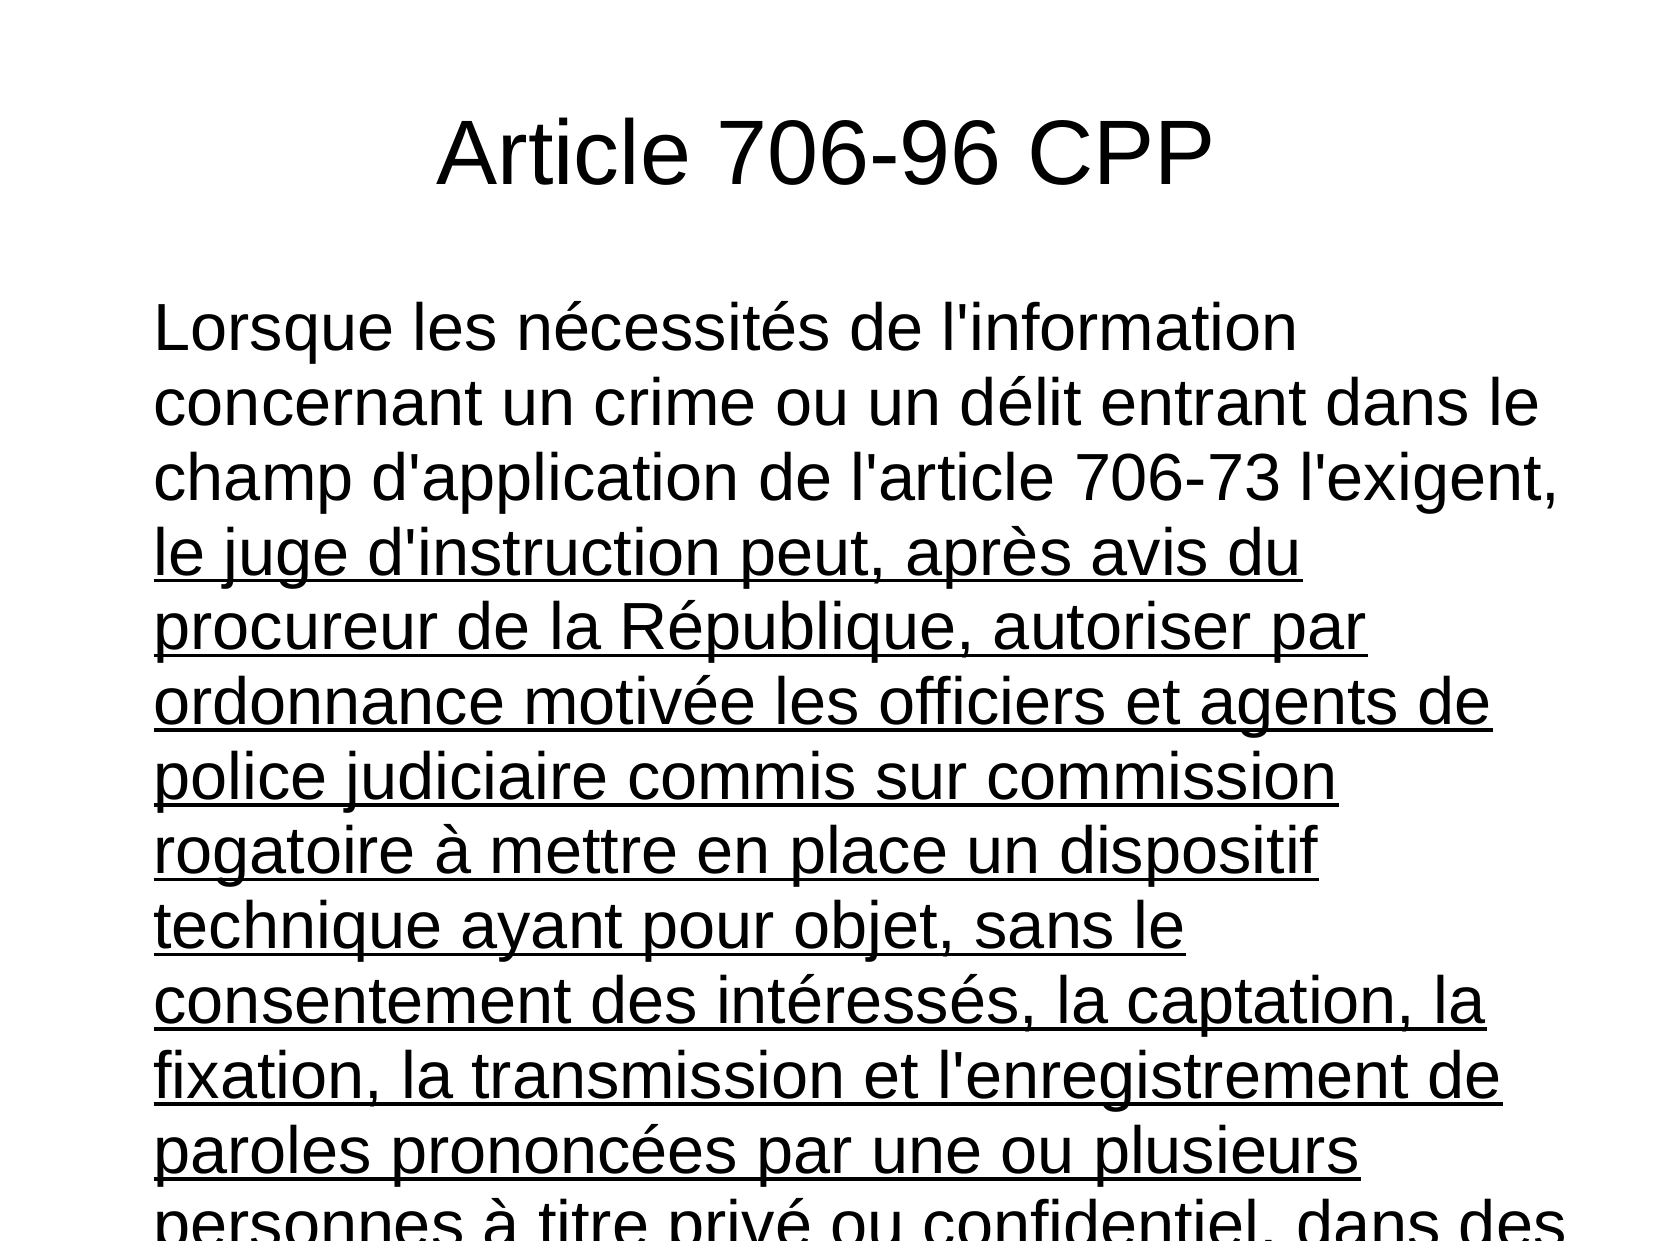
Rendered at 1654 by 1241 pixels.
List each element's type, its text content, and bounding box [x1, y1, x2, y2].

title Article 706-96 CPP [82, 49, 1571, 257]
list Lorsque les nécessités de l'information concernant un crime ou un délit entrant dans le champ d'application de l'article 706-73 l'exigent, le juge d'instruction peut, après avis du procureur de la République, autoriser par ordonnance motivée les officiers et agents de police judiciaire commis sur commission rogatoire à mettre en place un dispositif technique ayant pour objet, sans le consentement des intéressés, la captation, la fixation, la transmission et l'enregistrement de paroles prononcées par une ou plusieurs personnes à titre privé ou confidentiel, dans des lieux ou véhicules privés ou publics, ou de l'image d'une ou plusieurs personnes se trouvant dans un lieu privé. Ces opérations sont effectuées sous l'autorité et le contrôle du juge d'instruction. [82, 290, 1571, 1010]
